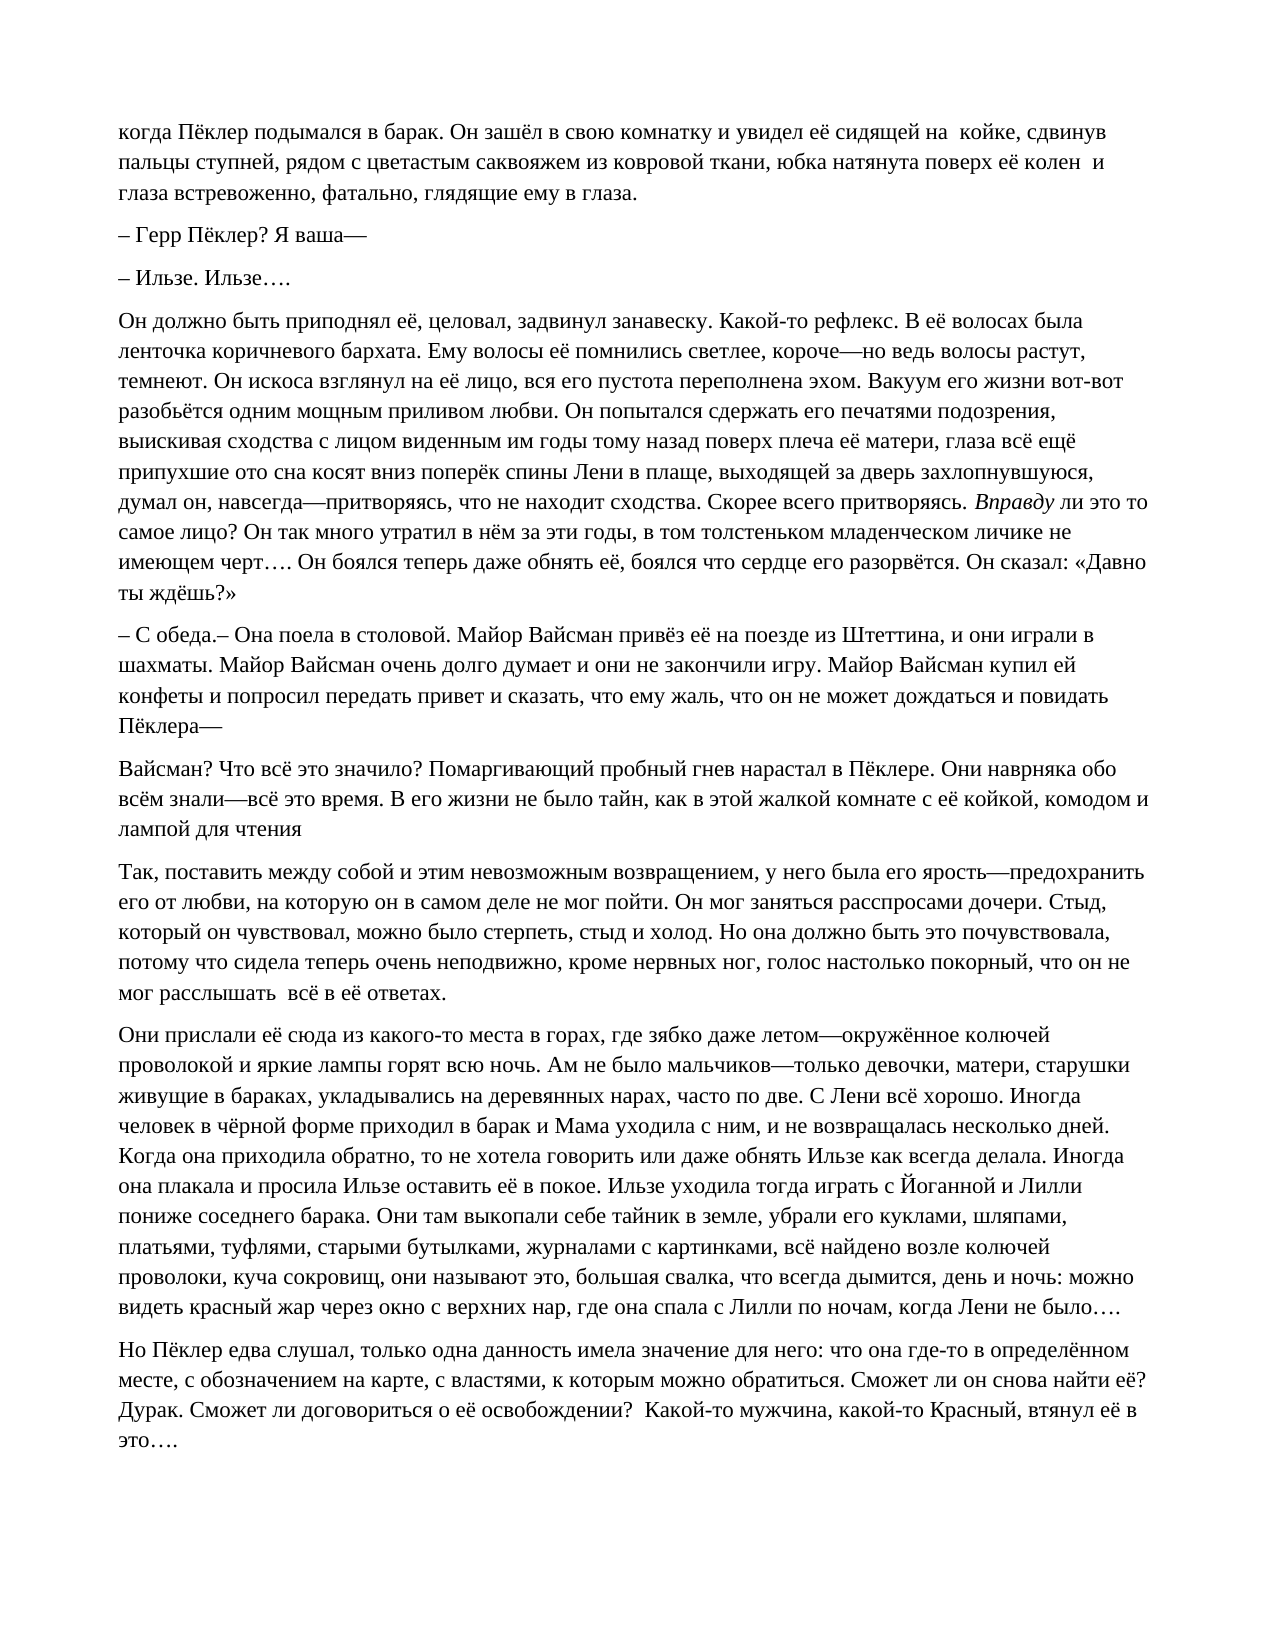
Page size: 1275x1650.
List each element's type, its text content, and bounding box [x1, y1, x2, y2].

text Он должно быть приподнял её, целовал, задвинул занавеску. Какой-то рефлекс. В её волосах была ленточка коричневого бархата. Ему волосы её помнились светлее, короче—но ведь волосы растут, темнеют. Он искоса взглянул на её лицо, вся его пустота переполнена эхом. Вакуум его жизни вот-вот разобьётся одним мощным приливом любви. Он попытался сдержать его печатями подозрения, выискивая сходства с лицом виденным им годы тому назад поверх плеча её матери, глаза всё ещё припухшие ото сна косят вниз поперёк спины Лени в плаще, выходящей за дверь захлопнувшуюся, думал он, навсегда—притворяясь, что не находит сходства. Скорее всего притворяясь. Вправду ли это то самое лицо? Он так много утратил в нём за эти годы, в том толстеньком младенческом личике не имеющем черт…. Он боялся теперь даже обнять её, боялся что сердце его разорвётся. Он сказал: «Давно ты ждёшь?» [118, 307, 1157, 605]
text когда Пёклер подымался в барак. Он зашёл в свою комнатку и увидел её сидящей на койке, сдвинув пальцы ступней, рядом с цветастым саквояжем из ковровой ткани, юбка натянута поверх её колен и глаза встревоженно, фатально, глядящие ему в глаза. [118, 118, 1157, 205]
text – Ильзе. Ильзе…. [118, 264, 1157, 290]
text Они прислали её сюда из какого-то места в горах, где зябко даже летом—окружённое колючей проволокой и яркие лампы горят всю ночь. Ам не было мальчиков—только девочки, матери, старушки живущие в бараках, укладывались на деревянных нарах, часто по две. С Лени всё хорошо. Иногда человек в чёрной форме приходил в барак и Мама уходила с ним, и не возвращалась несколько дней. Когда она приходила обратно, то не хотела говорить или даже обнять Ильзе как всегда делала. Иногда она плакала и просила Ильзе оставить её в покое. Ильзе уходила тогда играть с Йоганной и Лилли пониже соседнего барака. Они там выкопали себе тайник в земле, убрали его куклами, шляпами, платьями, туфлями, старыми бутылками, журналами с картинками, всё найдено возле колючей проволоки, куча сокровищ, они называют это, большая свалка, что всегда дымится, день и ночь: можно видеть красный жар через окно с верхних нар, где она спала с Лилли по ночам, когда Лени не было…. [118, 1021, 1157, 1319]
text Но Пёклер едва слушал, только одна данность имела значение для него: что она где-то в определённом месте, с обозначением на карте, с властями, к которым можно обратиться. Сможет ли он снова найти её? Дурак. Сможет ли договориться о её освобождении? Какой-то мужчина, какой-то Красный, втянул её в это…. [118, 1336, 1157, 1453]
text Вайсман? Что всё это значило? Помаргивающий пробный гнев нарастал в Пёклере. Они наврняка обо всём знали—всё это время. В его жизни не было тайн, как в этой жалкой комнате с её койкой, комодом и лампой для чтения [118, 754, 1157, 841]
text Так, поставить между собой и этим невозможным возвращением, у него была его ярость—предохранить его от любви, на которую он в самом деле не мог пойти. Он мог заняться расспросами дочери. Стыд, который он чувствовал, можно было стерпеть, стыд и холод. Но она должно быть это почувствовала, потому что сидела теперь очень неподвижно, кроме нервных ног, голос настолько покорный, что он не мог расслышать всё в её ответах. [118, 858, 1157, 1005]
text – С обеда.– Она поела в столовой. Майор Вайсман привёз её на поезде из Штеттина, и они играли в шахматы. Майор Вайсман очень долго думает и они не закончили игру. Майор Вайсман купил ей конфеты и попросил передать привет и сказать, что ему жаль, что он не может дождаться и повидать Пёклера— [118, 621, 1157, 738]
text – Герр Пёклер? Я ваша— [118, 221, 1157, 248]
